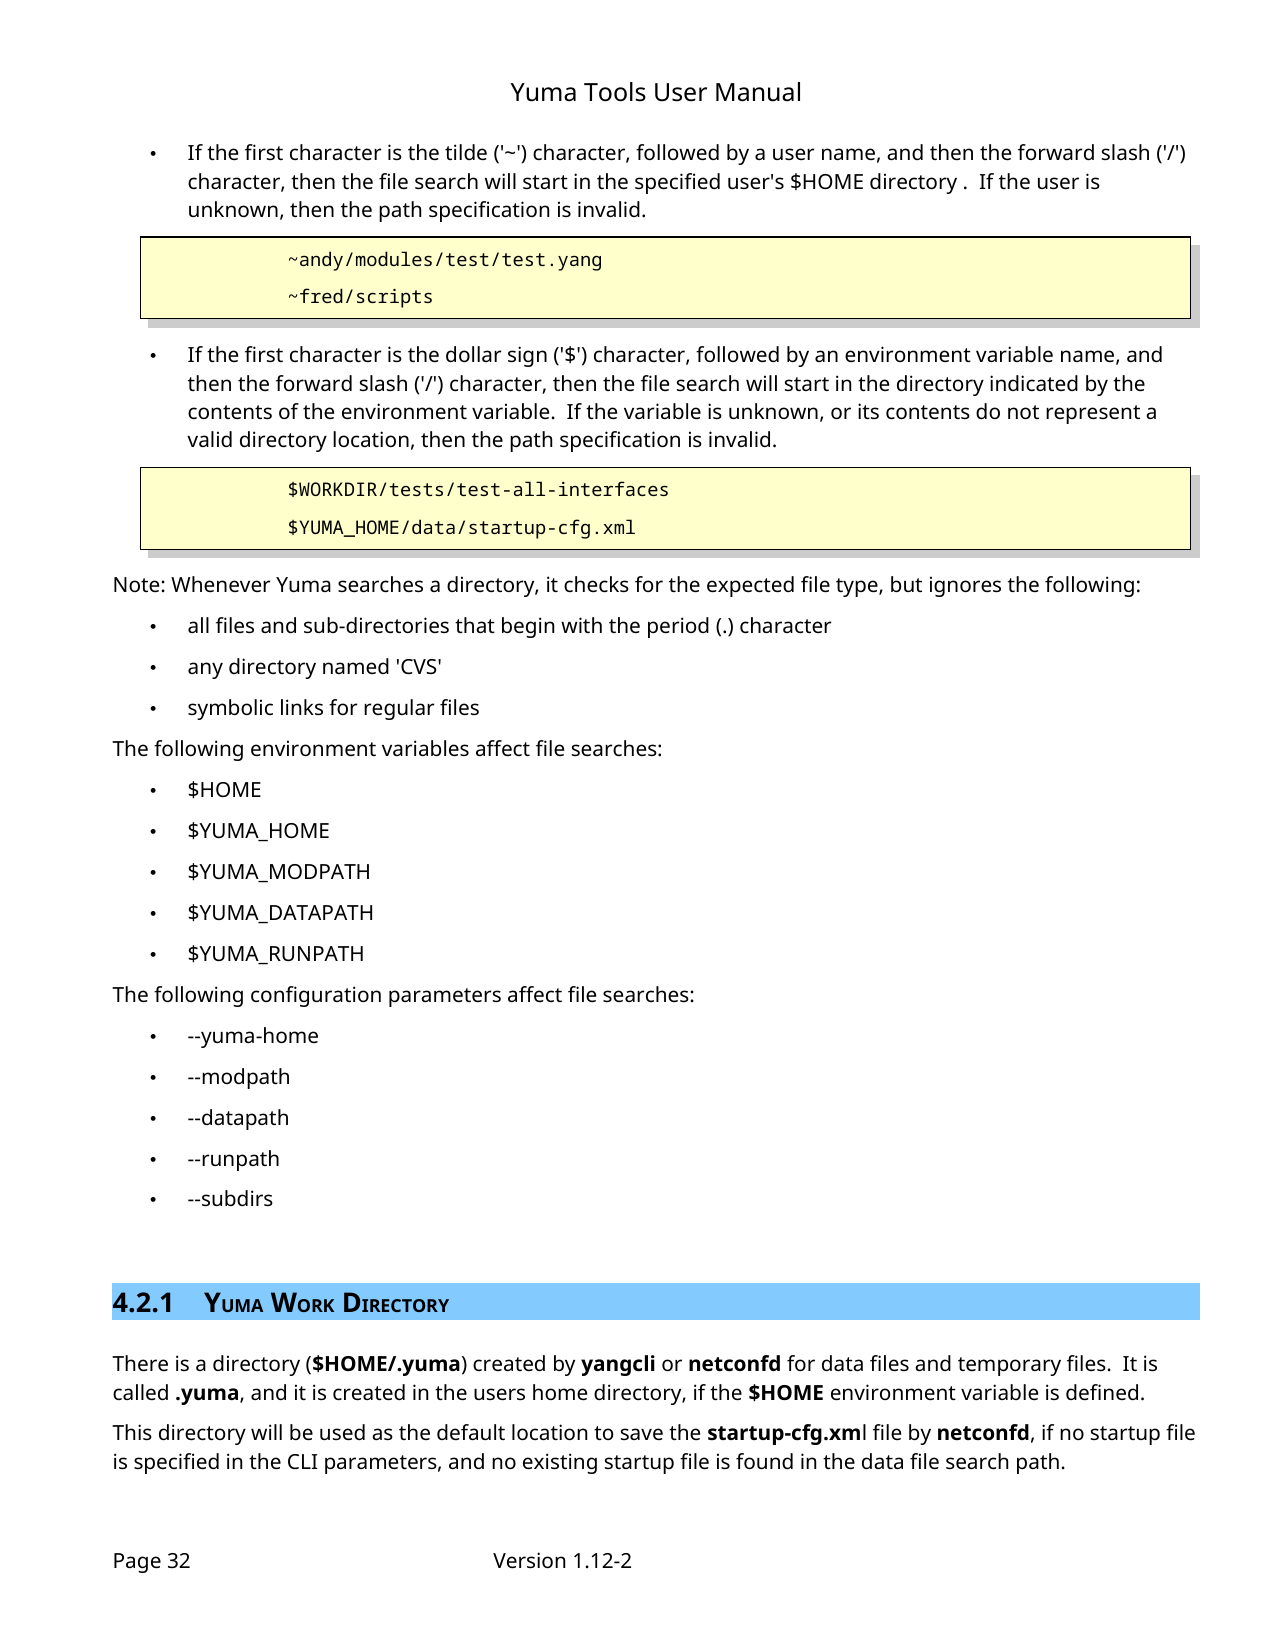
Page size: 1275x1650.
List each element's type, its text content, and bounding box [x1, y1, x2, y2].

list $YUMA_RUNPATH [150, 939, 1200, 967]
text There is a directory ($HOME/.yuma) created by yangcli or netconfd for data files and temporary files. It is called .yuma, and it is created in the users home directory, if the $HOME environment variable is defined. [112, 1349, 1200, 1406]
text $WORKDIR/tests/test-all-interfaces [141, 468, 1190, 502]
list symbolic links for regular files [150, 693, 1200, 722]
list any directory named 'CVS' [150, 652, 1200, 681]
list $YUMA_HOME [150, 816, 1200, 844]
list --yuma-home [150, 1021, 1200, 1049]
list --runpath [150, 1144, 1200, 1172]
list $YUMA_DATAPATH [150, 898, 1200, 926]
list $YUMA_MODPATH [150, 857, 1200, 886]
text Note: Whenever Yuma searches a directory, it checks for the expected file type, but ignores the following: [112, 571, 1200, 599]
text ~andy/modules/test/test.yang [141, 238, 1190, 272]
text This directory will be used as the default location to save the startup-cfg.xml file by netconfd, if no startup file is specified in the CLI parameters, and no existing startup file is found in the data file search path. [112, 1418, 1200, 1475]
text $YUMA_HOME/data/startup-cfg.xml [141, 504, 1190, 549]
list If the first character is the tilde ('~') character, followed by a user name, and then the forward slash ('/') character, then the file search will start in the specified user's $HOME directory . If the user is unknown, then the path specification is invalid. [150, 138, 1200, 224]
list $HOME [150, 775, 1200, 804]
text ~fred/scripts [141, 274, 1190, 318]
list --subdirs [150, 1184, 1200, 1213]
list --datapath [150, 1103, 1200, 1131]
subtitle Yuma Work Directory [112, 1283, 1200, 1320]
list If the first character is the dollar sign ('$') character, followed by an environment variable name, and then the forward slash ('/') character, then the file search will start in the directory indicated by the contents of the environment variable. If the variable is unknown, or its contents do not represent a valid directory location, then the path specification is invalid. [150, 340, 1200, 454]
text The following environment variables affect file searches: [112, 734, 1200, 763]
list --modpath [150, 1062, 1200, 1090]
text The following configuration parameters affect file searches: [112, 980, 1200, 1008]
list all files and sub-directories that begin with the period (.) character [150, 611, 1200, 640]
